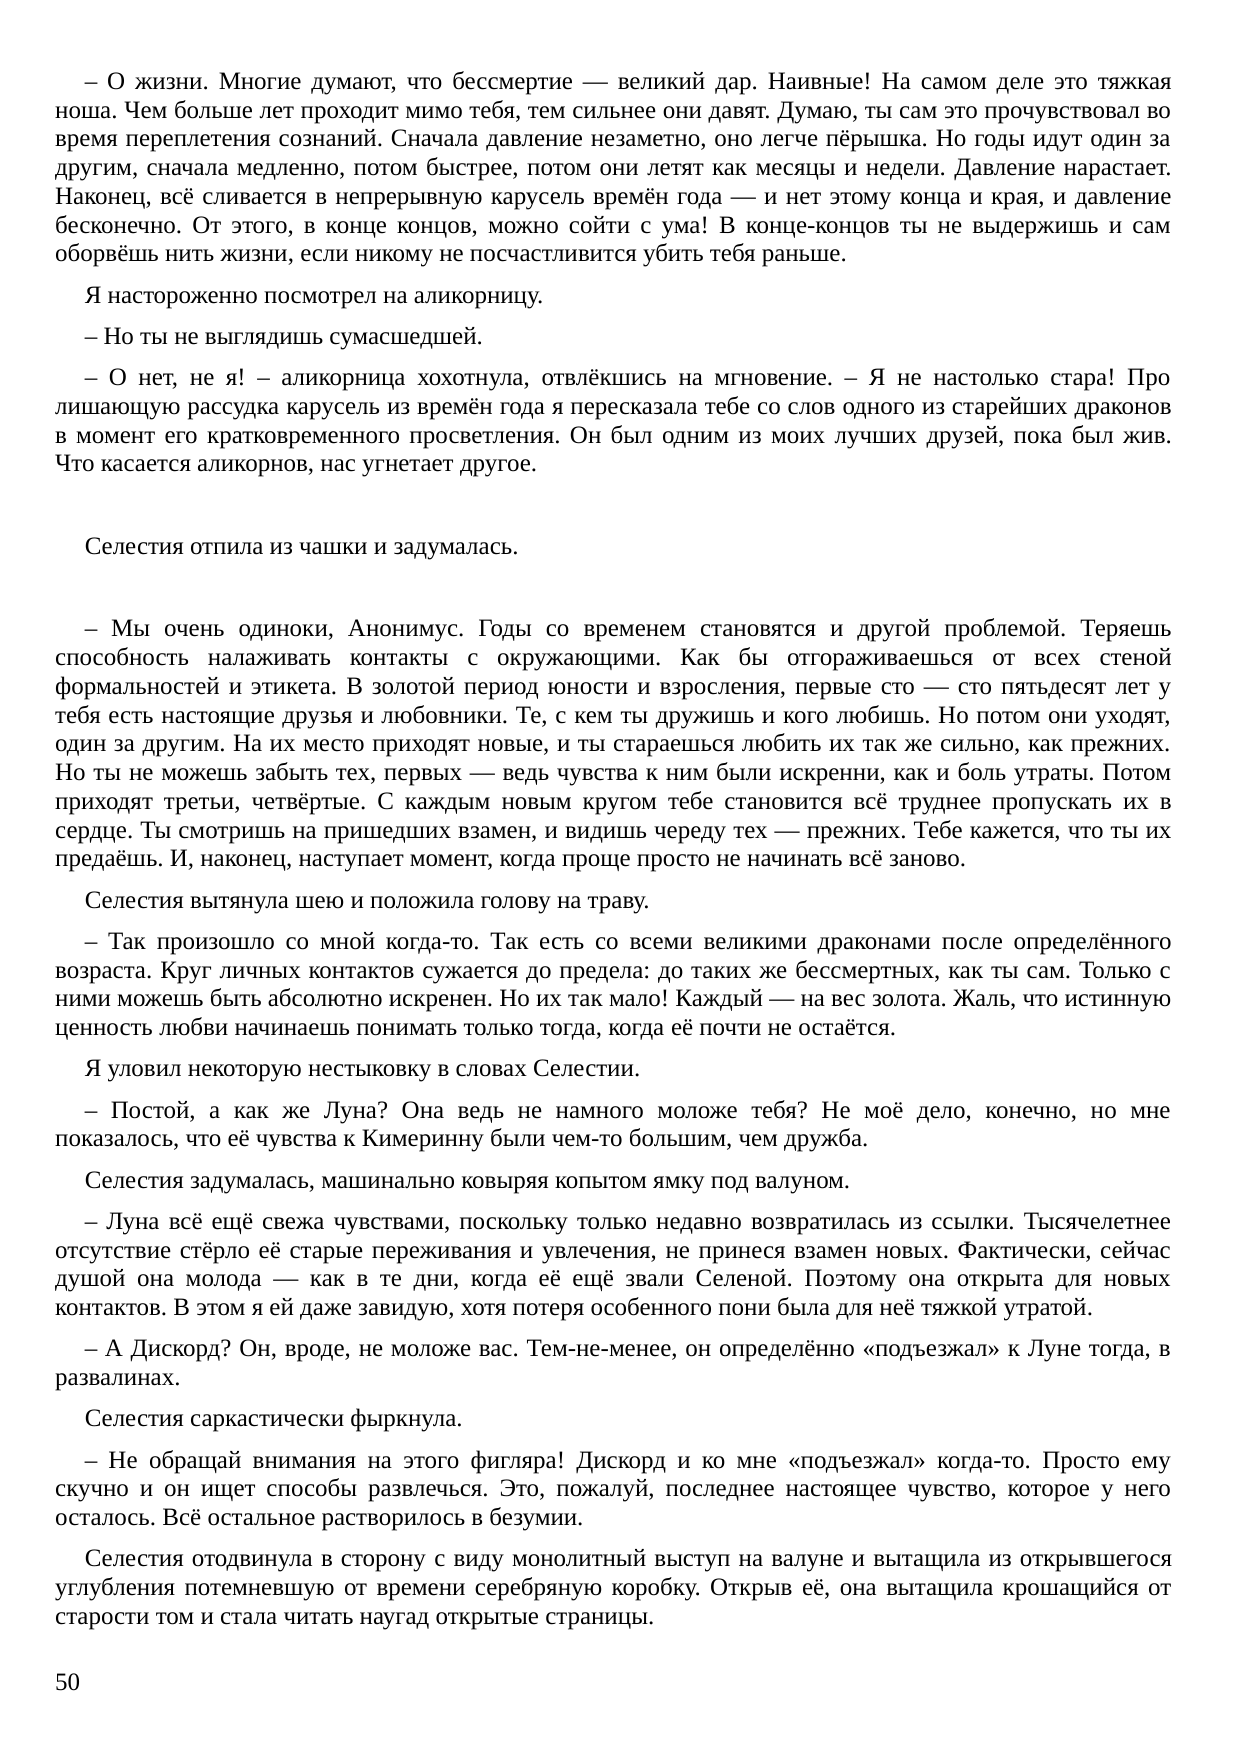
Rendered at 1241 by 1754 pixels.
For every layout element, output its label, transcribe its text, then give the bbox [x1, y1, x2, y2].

text – Не обращай внимания на этого фигляра! Дискорд и ко мне «подъезжал» когда-то. Просто ему скучно и он ищет способы развлечься. Это, пожалуй, последнее настоящее чувство, которое у него осталось. Всё остальное растворилось в безумии. [55, 1445, 1173, 1531]
text – Луна всё ещё свежа чувствами, поскольку только недавно возвратилась из ссылки. Тысячелетнее отсутствие стёрло её старые переживания и увлечения, не принеся взамен новых. Фактически, сейчас душой она молода — как в те дни, когда её ещё звали Селеной. Поэтому она открыта для новых контактов. В этом я ей даже завидую, хотя потеря особенного пони была для неё тяжкой утратой. [55, 1206, 1173, 1321]
text Я настороженно посмотрел на аликорницу. [55, 280, 1173, 308]
text – О жизни. Многие думают, что бессмертие — великий дар. Наивные! На самом деле это тяжкая ноша. Чем больше лет проходит мимо тебя, тем сильнее они давят. Думаю, ты сам это прочувствовал во время переплетения сознаний. Сначала давление незаметно, оно легче пёрышка. Но годы идут один за другим, сначала медленно, потом быстрее, потом они летят как месяцы и недели. Давление нарастает. Наконец, всё сливается в непрерывную карусель времён года — и нет этому конца и края, и давление бесконечно. От этого, в конце концов, можно сойти с ума! В конце-концов ты не выдержишь и сам оборвёшь нить жизни, если никому не посчастливится убить тебя раньше. [55, 66, 1173, 267]
text – Мы очень одиноки, Анонимус. Годы со временем становятся и другой проблемой. Теряешь способность налаживать контакты с окружающими. Как бы отгораживаешься от всех стеной формальностей и этикета. В золотой период юности и взросления, первые сто — сто пятьдесят лет у тебя есть настоящие друзья и любовники. Те, с кем ты дружишь и кого любишь. Но потом они уходят, один за другим. На их место приходят новые, и ты стараешься любить их так же сильно, как прежних. Но ты не можешь забыть тех, первых — ведь чувства к ним были искренни, как и боль утраты. Потом приходят третьи, четвёртые. С каждым новым кругом тебе становится всё труднее пропускать их в сердце. Ты смотришь на пришедших взамен, и видишь череду тех — прежних. Тебе кажется, что ты их предаёшь. И, наконец, наступает момент, когда проще просто не начинать всё заново. [55, 613, 1173, 872]
text Селестия отпила из чашки и задумалась. [55, 531, 1173, 560]
text Селестия отодвинула в сторону с виду монолитный выступ на валуне и вытащила из открывшегося углубления потемневшую от времени серебряную коробку. Открыв её, она вытащила крошащийся от старости том и стала читать наугад открытые страницы. [55, 1543, 1173, 1630]
text – О нет, не я! – аликорница хохотнула, отвлёкшись на мгновение. – Я не настолько стара! Про лишающую рассудка карусель из времён года я пересказала тебе со слов одного из старейших драконов в момент его кратковременного просветления. Он был одним из моих лучших друзей, пока был жив. Что касается аликорнов, нас угнетает другое. [55, 362, 1173, 477]
text – Постой, а как же Луна? Она ведь не намного моложе тебя? Не моё дело, конечно, но мне показалось, что её чувства к Кимеринну были чем-то большим, чем дружба. [55, 1095, 1173, 1152]
text – А Дискорд? Он, вроде, не моложе вас. Тем-не-менее, он определённо «подъезжал» к Луне тогда, в развалинах. [55, 1333, 1173, 1391]
text Я уловил некоторую нестыковку в словах Селестии. [55, 1053, 1173, 1082]
text Селестия вытянула шею и положила голову на траву. [55, 885, 1173, 913]
text Селестия саркастически фыркнула. [55, 1403, 1173, 1432]
text – Но ты не выглядишь сумасшедшей. [55, 321, 1173, 350]
text – Так произошло со мной когда-то. Так есть со всеми великими драконами после определённого возраста. Круг личных контактов сужается до предела: до таких же бессмертных, как ты сам. Только с ними можешь быть абсолютно искренен. Но их так мало! Каждый — на вес золота. Жаль, что истинную ценность любви начинаешь понимать только тогда, когда её почти не остаётся. [55, 926, 1173, 1041]
text Селестия задумалась, машинально ковыряя копытом ямку под валуном. [55, 1165, 1173, 1193]
